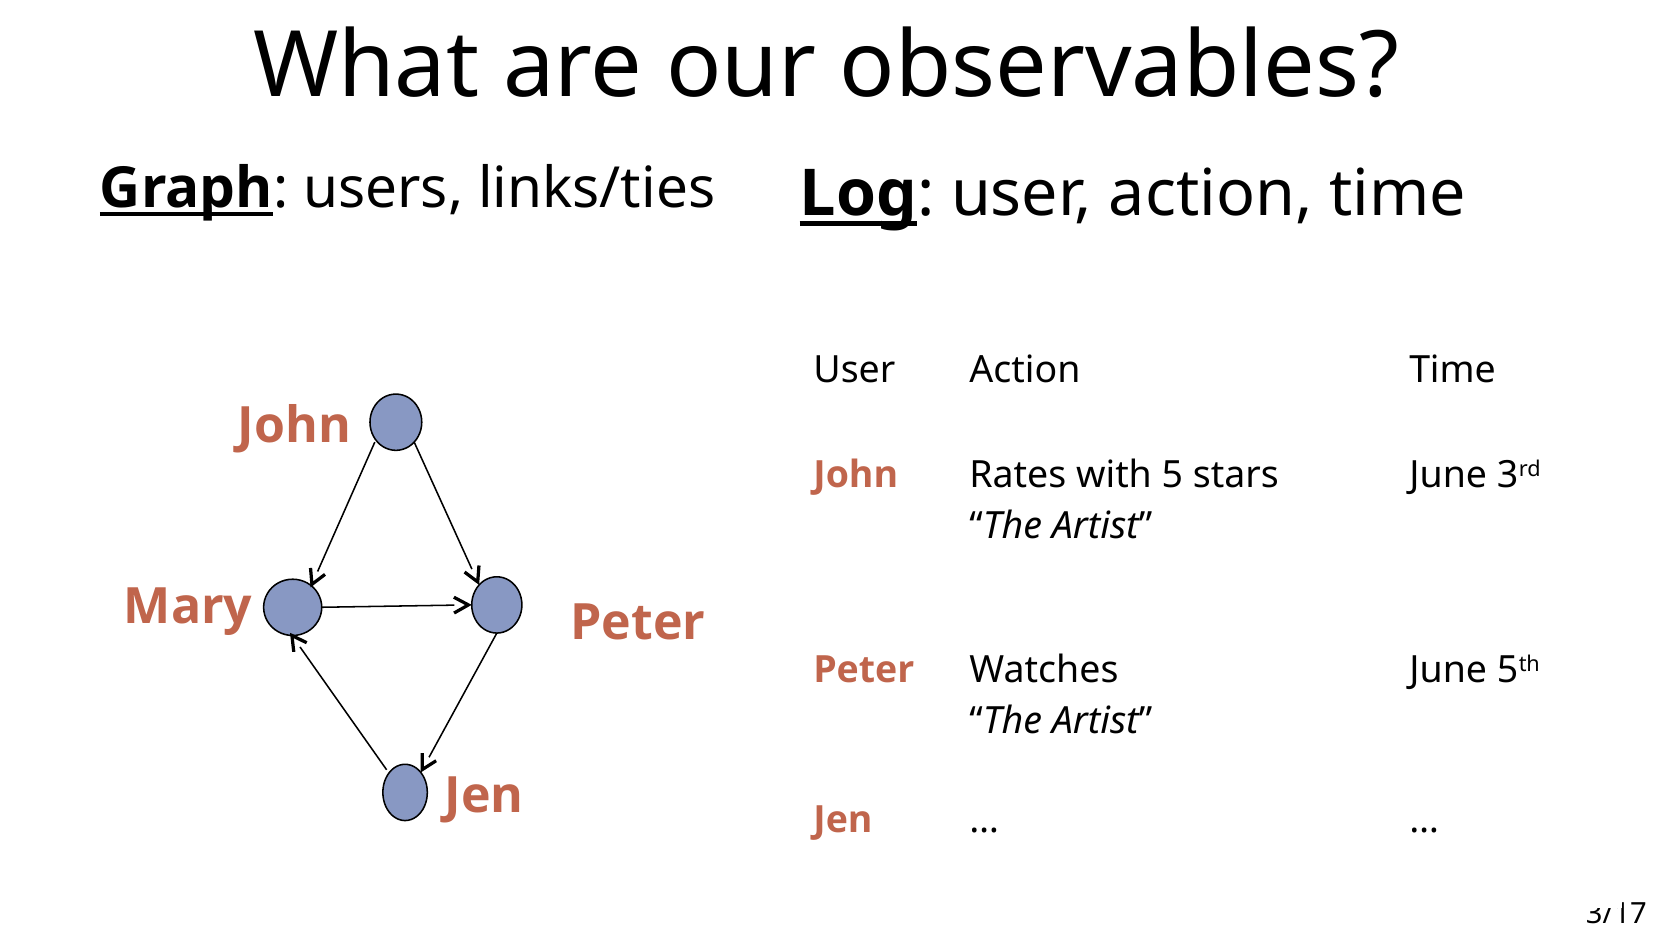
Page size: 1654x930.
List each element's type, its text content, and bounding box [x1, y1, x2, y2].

text_box [370, 394, 422, 451]
table_cell June 3rd [1394, 440, 1622, 635]
text_box Log: user, action, time [771, 139, 1488, 327]
title What are our observables? [82, 0, 1571, 126]
text_box [471, 576, 522, 633]
table_cell Jen [798, 785, 954, 908]
table_cell … [954, 785, 1394, 908]
text_box Mary [112, 560, 264, 646]
table_cell Rates with 5 stars “The Artist” [954, 440, 1394, 635]
table_cell John [798, 440, 954, 635]
table_header Time [1394, 335, 1622, 440]
text_box Jen [408, 750, 561, 835]
table_cell Watches “The Artist” [954, 635, 1394, 785]
text_box [264, 579, 322, 636]
table_cell … [1394, 785, 1622, 908]
text_box Peter [540, 577, 735, 662]
text_box John [218, 380, 370, 465]
table_header User [798, 335, 954, 440]
text_box [382, 764, 408, 821]
table_cell Peter [798, 635, 954, 785]
table_cell June 5th [1394, 635, 1622, 785]
table_header Action [954, 335, 1394, 440]
text_box Graph: users, links/ties [73, 139, 747, 302]
